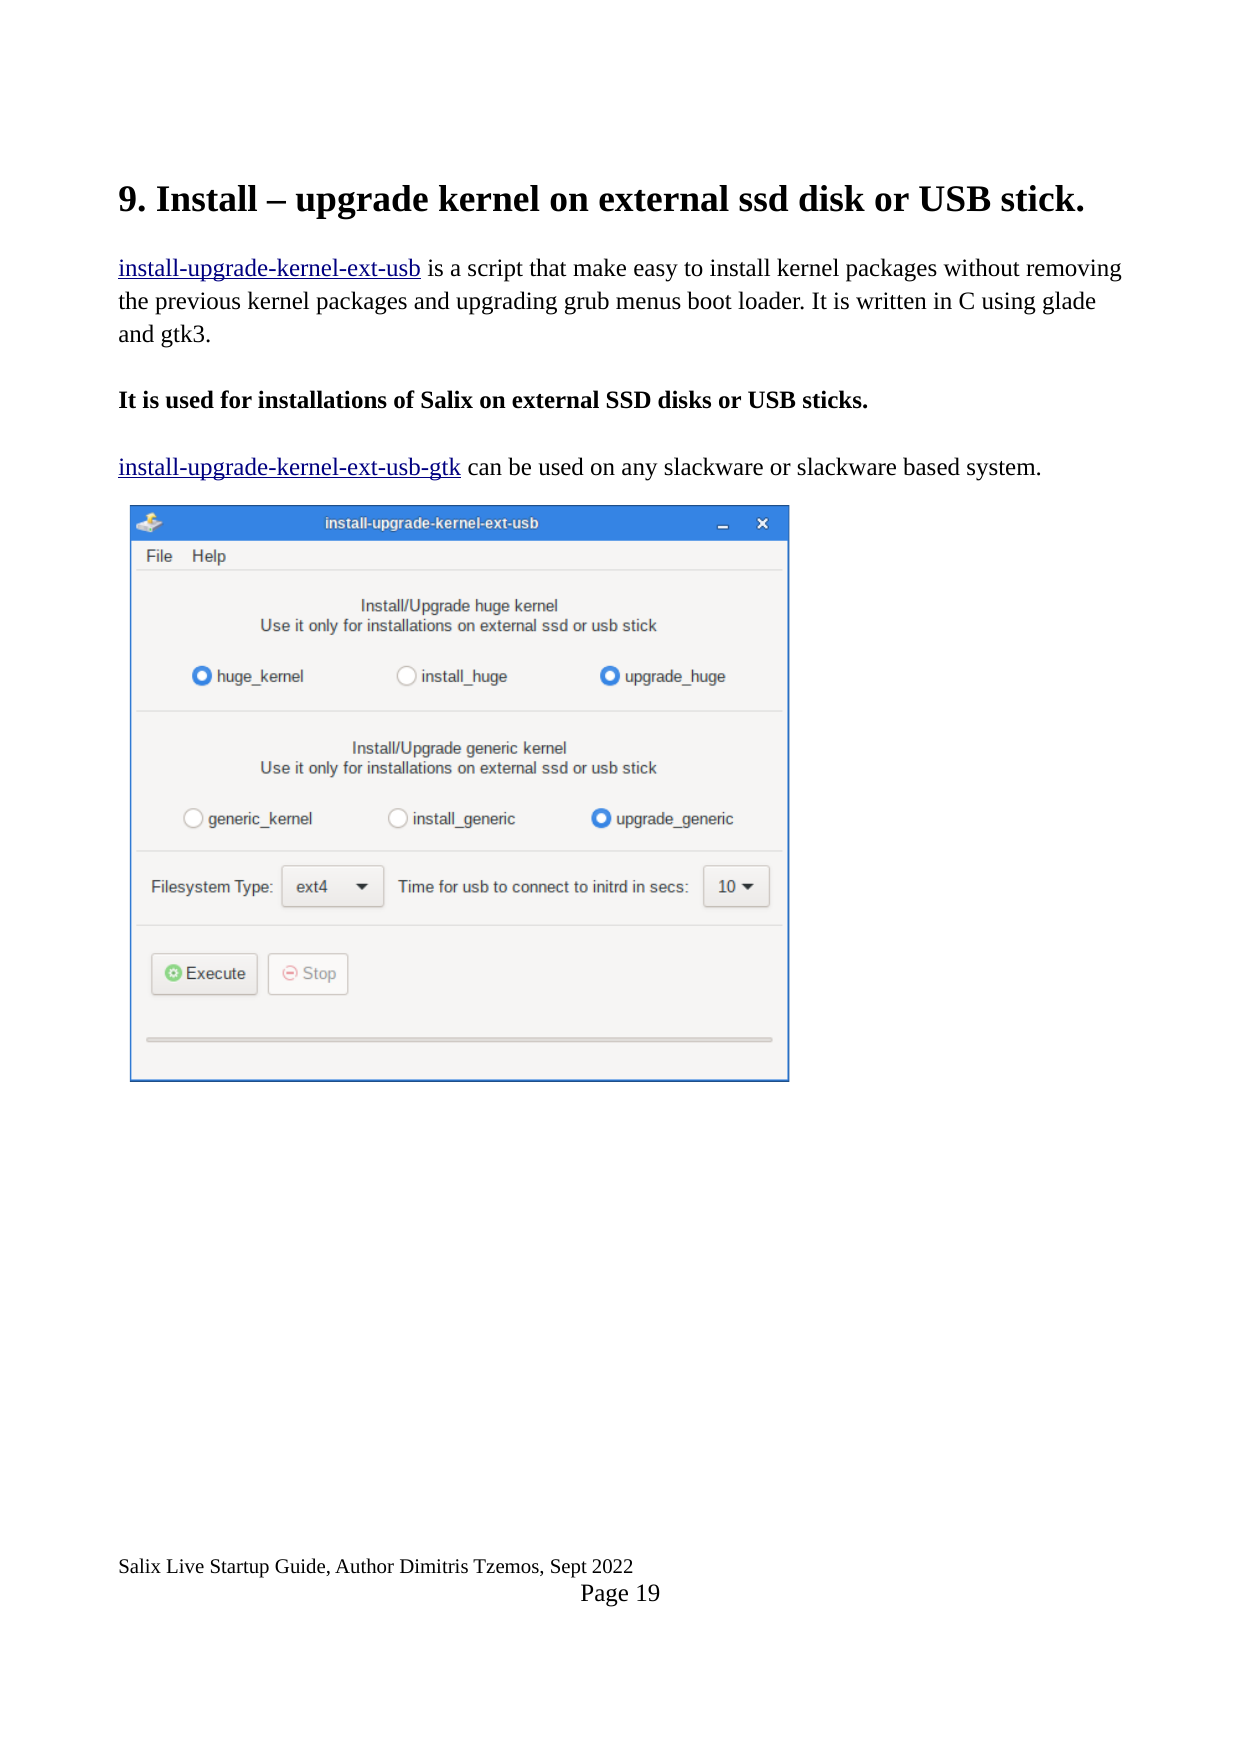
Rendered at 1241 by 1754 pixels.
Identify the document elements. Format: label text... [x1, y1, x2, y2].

subtitle 9. Install – upgrade kernel on external ssd disk or USB stick. [118, 176, 1122, 219]
text It is used for installations of Salix on external SSD disks or USB sticks. [118, 385, 1122, 414]
text install-upgrade-kernel-ext-usb-gtk can be used on any slackware or slackware based system. [118, 452, 1122, 480]
picture [129, 505, 790, 1082]
text install-upgrade-kernel-ext-usb is a script that make easy to install kernel packages without removing the previous kernel packages and upgrading grub menus boot loader. It is written in C using glade and gtk3. [118, 253, 1122, 348]
